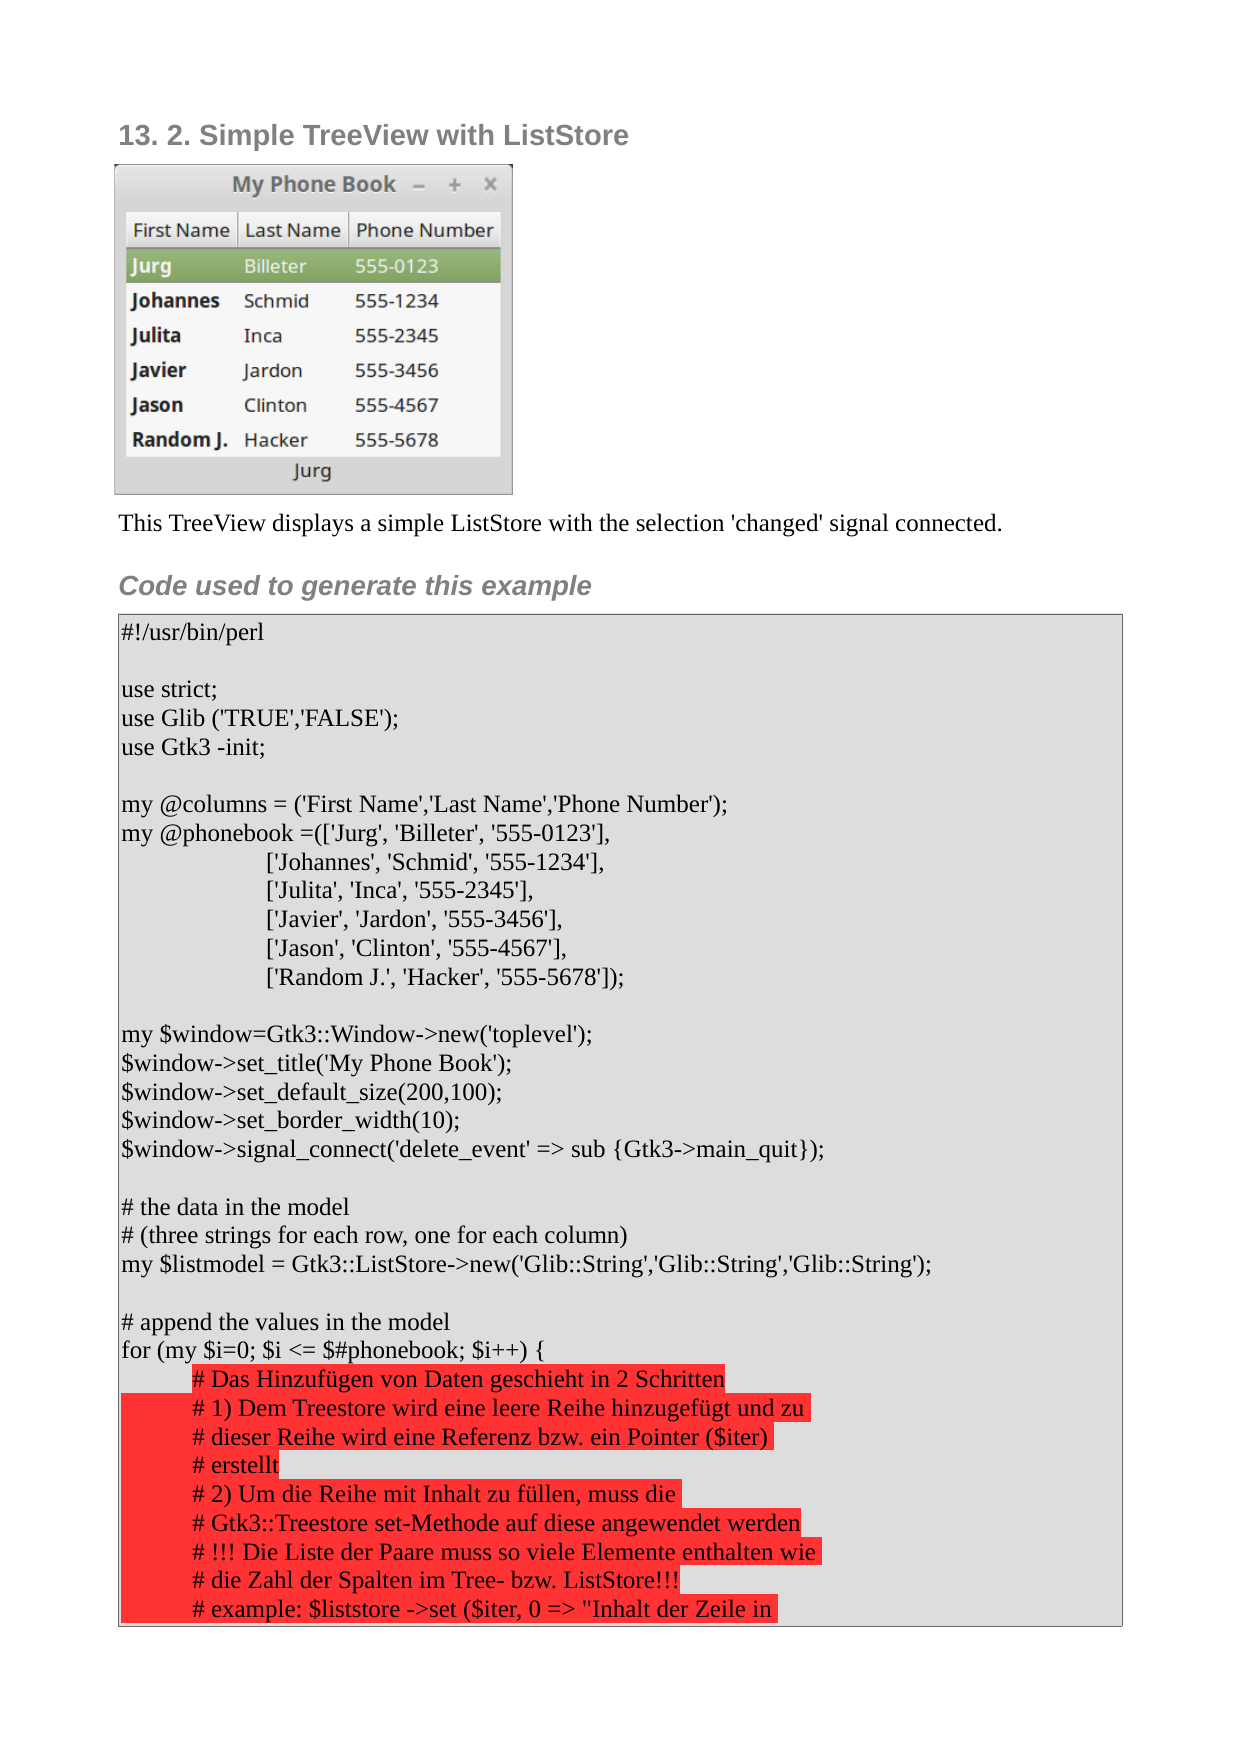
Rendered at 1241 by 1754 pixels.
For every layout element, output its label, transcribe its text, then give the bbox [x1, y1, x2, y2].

text $window->signal_connect('delete_event' => sub {Gtk3->main_quit}); [119, 1131, 1122, 1160]
text # Das Hinzufügen von Daten geschieht in 2 Schritten [119, 1361, 1122, 1390]
text # dieser Reihe wird eine Referenz bzw. ein Pointer ($iter) [119, 1418, 1122, 1447]
text $window->set_border_width(10); [119, 1102, 1122, 1131]
text ['Johannes', 'Schmid', '555-1234'], [119, 843, 1122, 872]
text ['Julita', 'Inca', '555-2345'], [119, 872, 1122, 901]
text my @columns = ('First Name','Last Name','Phone Number'); [119, 786, 1122, 815]
text my $listmodel = Gtk3::ListStore->new('Glib::String','Glib::String','Glib::String'); [119, 1246, 1122, 1275]
text use strict; [119, 671, 1122, 700]
text # 2) Um die Reihe mit Inhalt zu füllen, muss die [119, 1476, 1122, 1505]
text ['Jason', 'Clinton', '555-4567'], [119, 930, 1122, 958]
text $window->set_default_size(200,100); [119, 1073, 1122, 1102]
subtitle Code used to generate this example [118, 569, 1122, 601]
text ['Random J.', 'Hacker', '555-5678']); [119, 958, 1122, 987]
text # 1) Dem Treestore wird eine leere Reihe hinzugefügt und zu [119, 1390, 1122, 1418]
text ['Javier', 'Jardon', '555-3456'], [119, 901, 1122, 930]
text # the data in the model [119, 1188, 1122, 1217]
text for (my $i=0; $i <= $#phonebook; $i++) { [119, 1332, 1122, 1361]
text my $window=Gtk3::Window->new('toplevel'); [119, 1016, 1122, 1045]
text $window->set_title('My Phone Book'); [119, 1045, 1122, 1073]
text # append the values in the model [119, 1303, 1122, 1332]
text This TreeView displays a simple ListStore with the selection 'changed' signal connected. [118, 508, 1122, 536]
text # !!! Die Liste der Paare muss so viele Elemente enthalten wie [119, 1533, 1122, 1562]
text my @phonebook =(['Jurg', 'Billeter', '555-0123'], [119, 815, 1122, 843]
subtitle 13. 2. Simple TreeView with ListStore [118, 118, 1122, 152]
picture [114, 164, 513, 495]
text # die Zahl der Spalten im Tree- bzw. ListStore!!! [119, 1562, 1122, 1591]
text # (three strings for each row, one for each column) [119, 1217, 1122, 1246]
text use Gtk3 -init; [119, 728, 1122, 757]
text # erstellt [119, 1447, 1122, 1476]
text use Glib ('TRUE','FALSE'); [119, 700, 1122, 728]
text # Gtk3::Treestore set-Methode auf diese angewendet werden [119, 1505, 1122, 1533]
text #!/usr/bin/perl [119, 615, 1122, 642]
text # example: $liststore ->set ($iter, 0 => "Inhalt der Zeile in [119, 1591, 1122, 1626]
